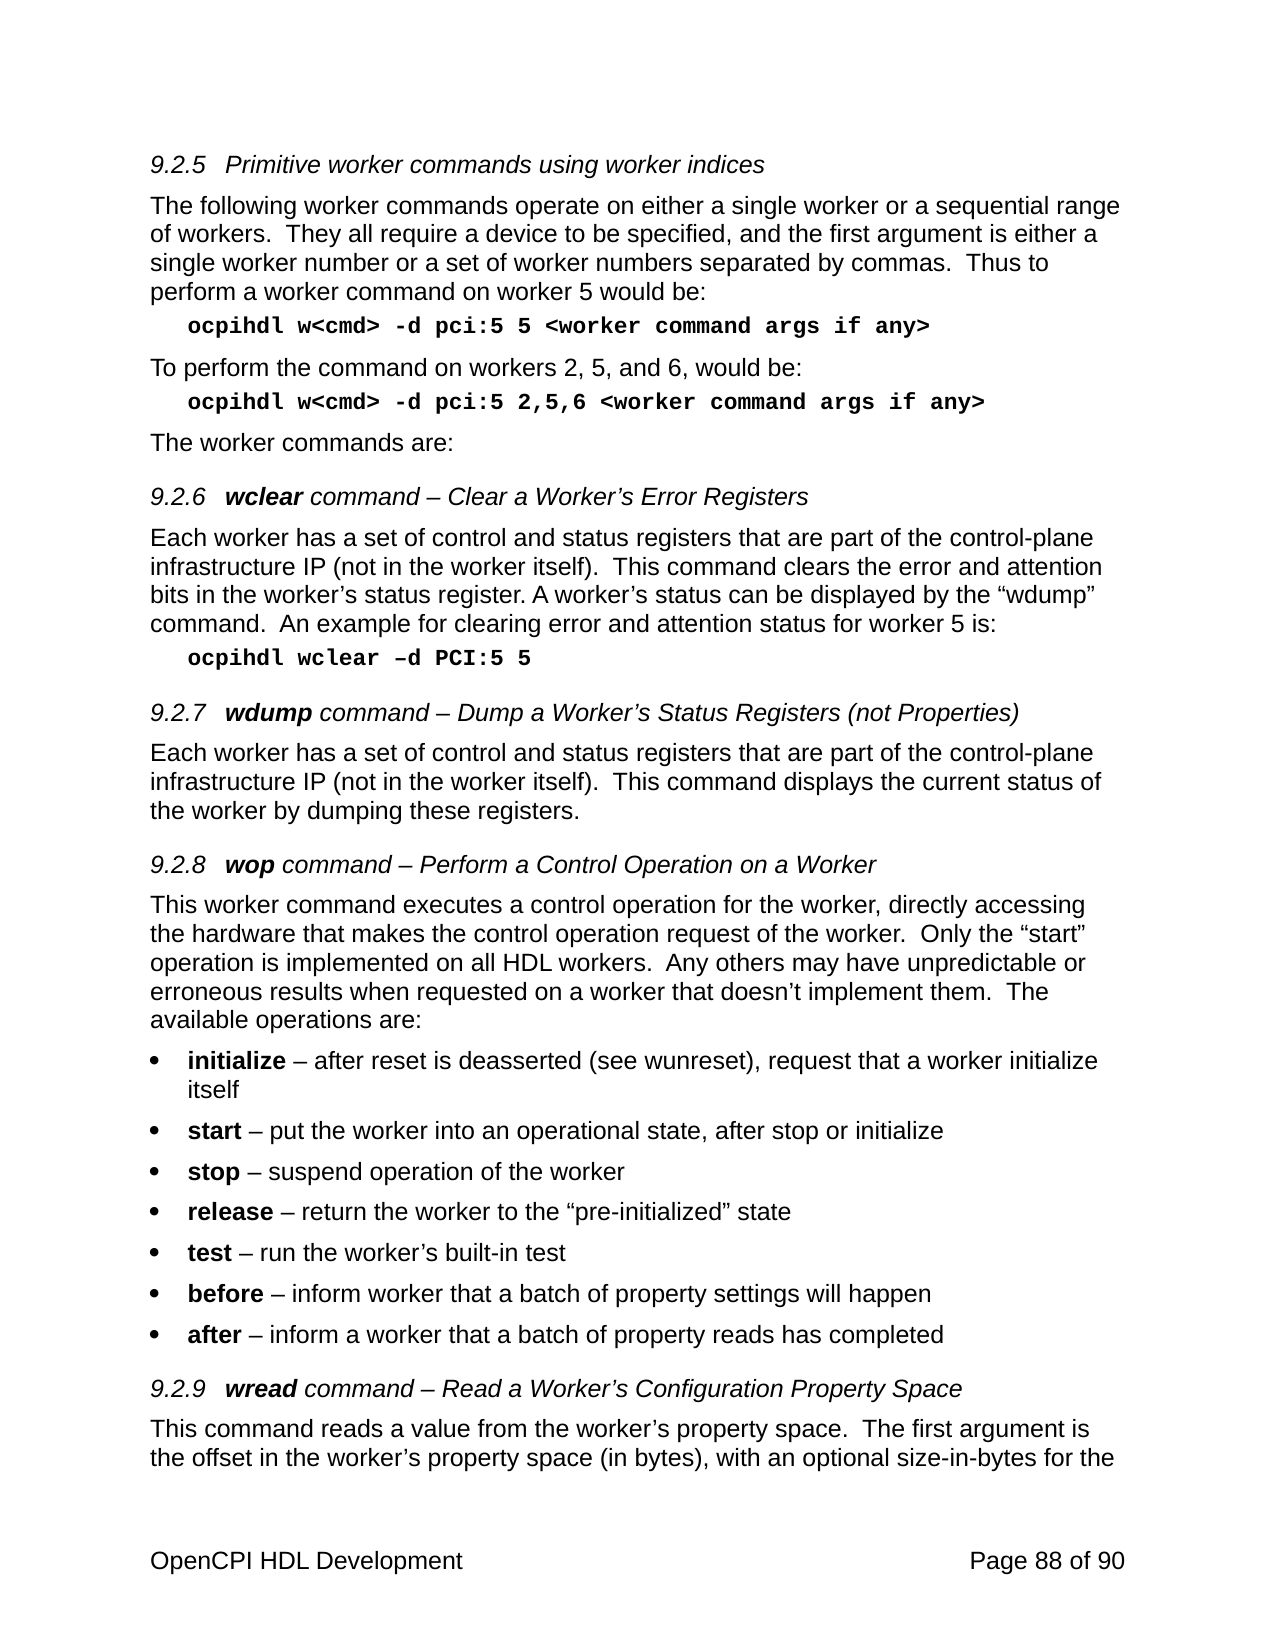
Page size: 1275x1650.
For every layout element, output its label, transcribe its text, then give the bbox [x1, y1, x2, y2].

list start – put the worker into an operational state, after stop or initialize [150, 1116, 1125, 1144]
subtitle wdump command – Dump a Worker’s Status Registers (not Properties) [150, 698, 1125, 726]
text ocpihdl wclear –d PCI:5 5 [187, 647, 1125, 673]
text The following worker commands operate on either a single worker or a sequential range of workers. They all require a device to be specified, and the first argument is either a single worker number or a set of worker numbers separated by commas. Thus to perform a worker command on worker 5 would be: [150, 191, 1125, 306]
subtitle Primitive worker commands using worker indices [150, 150, 1125, 179]
text Each worker has a set of control and status registers that are part of the control-plane infrastructure IP (not in the worker itself). This command clears the error and attention bits in the worker’s status register. A worker’s status can be displayed by the “wdump” command. An example for clearing error and attention status for worker 5 is: [150, 523, 1125, 638]
list test – run the worker’s built-in test [150, 1238, 1125, 1267]
text Each worker has a set of control and status registers that are part of the control-plane infrastructure IP (not in the worker itself). This command displays the current status of the worker by dumping these registers. [150, 738, 1125, 824]
text This command reads a value from the worker’s property space. The first argument is the offset in the worker’s property space (in bytes), with an optional size-in-bytes for the [150, 1414, 1125, 1472]
list release – return the worker to the “pre-initialized” state [150, 1197, 1125, 1226]
list stop – suspend operation of the worker [150, 1156, 1125, 1185]
subtitle wread command – Read a Worker’s Configuration Property Space [150, 1374, 1125, 1402]
text The worker commands are: [150, 428, 1125, 457]
text ocpihdl w<cmd> -d pci:5 5 <worker command args if any> [187, 315, 1125, 341]
list after – inform a worker that a batch of property reads has completed [150, 1320, 1125, 1349]
subtitle wclear command – Clear a Worker’s Error Registers [150, 482, 1125, 511]
list before – inform worker that a batch of property settings will happen [150, 1279, 1125, 1308]
list initialize – after reset is deasserted (see wunreset), request that a worker initialize itself [150, 1046, 1125, 1104]
text To perform the command on workers 2, 5, and 6, would be: [150, 353, 1125, 381]
text This worker command executes a control operation for the worker, directly accessing the hardware that makes the control operation request of the worker. Only the “start” operation is implemented on all HDL workers. Any others may have unpredictable or erroneous results when requested on a worker that doesn’t implement them. The available operations are: [150, 890, 1125, 1034]
subtitle wop command – Perform a Control Operation on a Worker [150, 849, 1125, 878]
text ocpihdl w<cmd> -d pci:5 2,5,6 <worker command args if any> [187, 390, 1125, 416]
